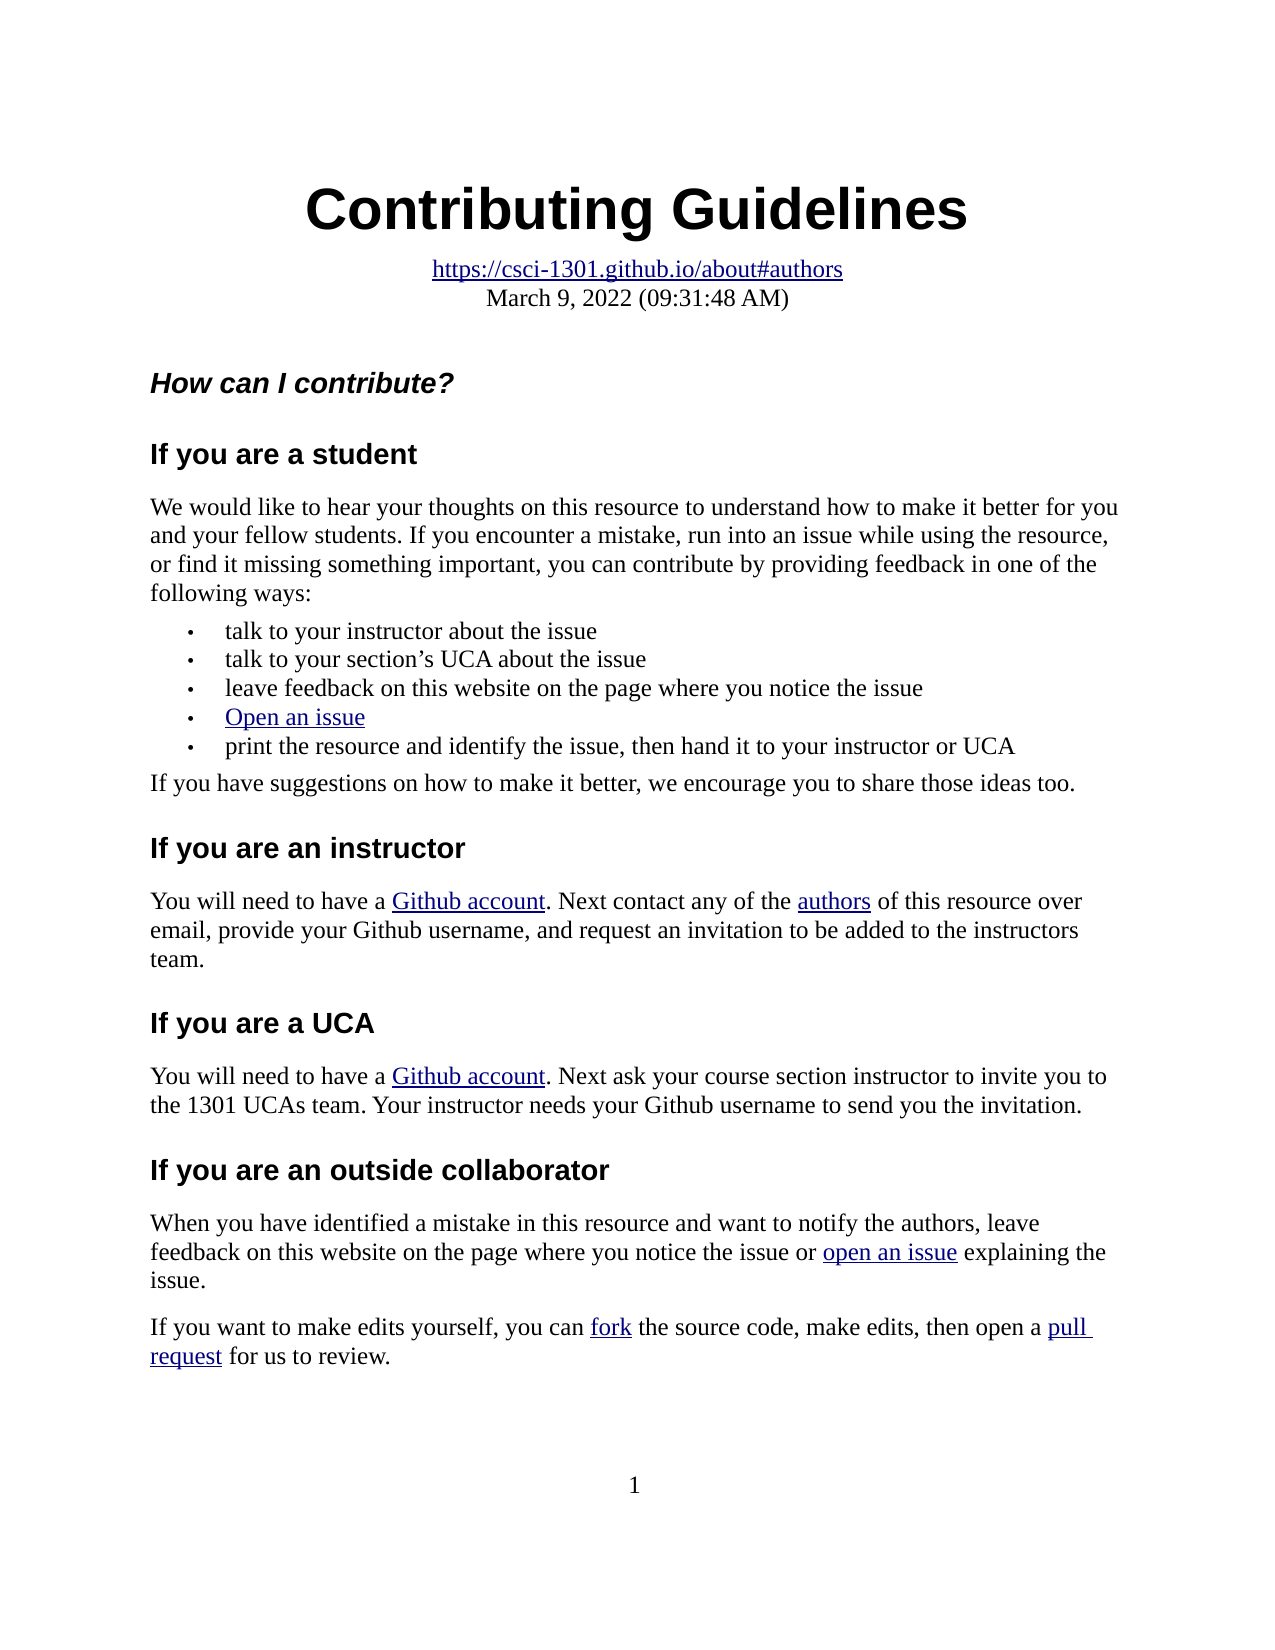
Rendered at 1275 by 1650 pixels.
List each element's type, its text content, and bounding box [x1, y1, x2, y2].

text March 9, 2022 (09:31:48 AM) [150, 283, 1125, 312]
list leave feedback on this website on the page where you notice the issue [187, 673, 1125, 702]
subtitle If you are a UCA [150, 1006, 1125, 1040]
text You will need to have a Github account. Next ask your course section instructor to invite you to the 1301 UCAs team. Your instructor needs your Github username to send you the invitation. [150, 1061, 1125, 1119]
list talk to your instructor about the issue [187, 616, 1125, 644]
title Contributing Guidelines [150, 175, 1125, 242]
list print the resource and identify the issue, then hand it to your instructor or UCA [187, 731, 1125, 759]
subtitle If you are an outside collaborator [150, 1153, 1125, 1186]
text We would like to hear your thoughts on this resource to understand how to make it better for you and your fellow students. If you encounter a mistake, run into an issue while using the resource, or find it missing something important, you can contribute by providing feedback in one of the following ways: [150, 492, 1125, 607]
subtitle How can I contribute? [150, 366, 1125, 399]
subtitle If you are an instructor [150, 831, 1125, 865]
list talk to your section’s UCA about the issue [187, 644, 1125, 673]
subtitle If you are a student [150, 437, 1125, 470]
text https://csci-1301.github.io/about#authors [150, 254, 1125, 283]
text When you have identified a mistake in this resource and want to notify the authors, leave feedback on this website on the page where you notice the issue or open an issue explaining the issue. [150, 1208, 1125, 1294]
list Open an issue [187, 702, 1125, 731]
text If you have suggestions on how to make it better, we encourage you to share those ideas too. [150, 768, 1125, 797]
text If you want to make edits yourself, you can fork the source code, make edits, then open a pull request for us to review. [150, 1312, 1125, 1369]
text You will need to have a Github account. Next contact any of the authors of this resource over email, provide your Github username, and request an invitation to be added to the instructors team. [150, 886, 1125, 972]
